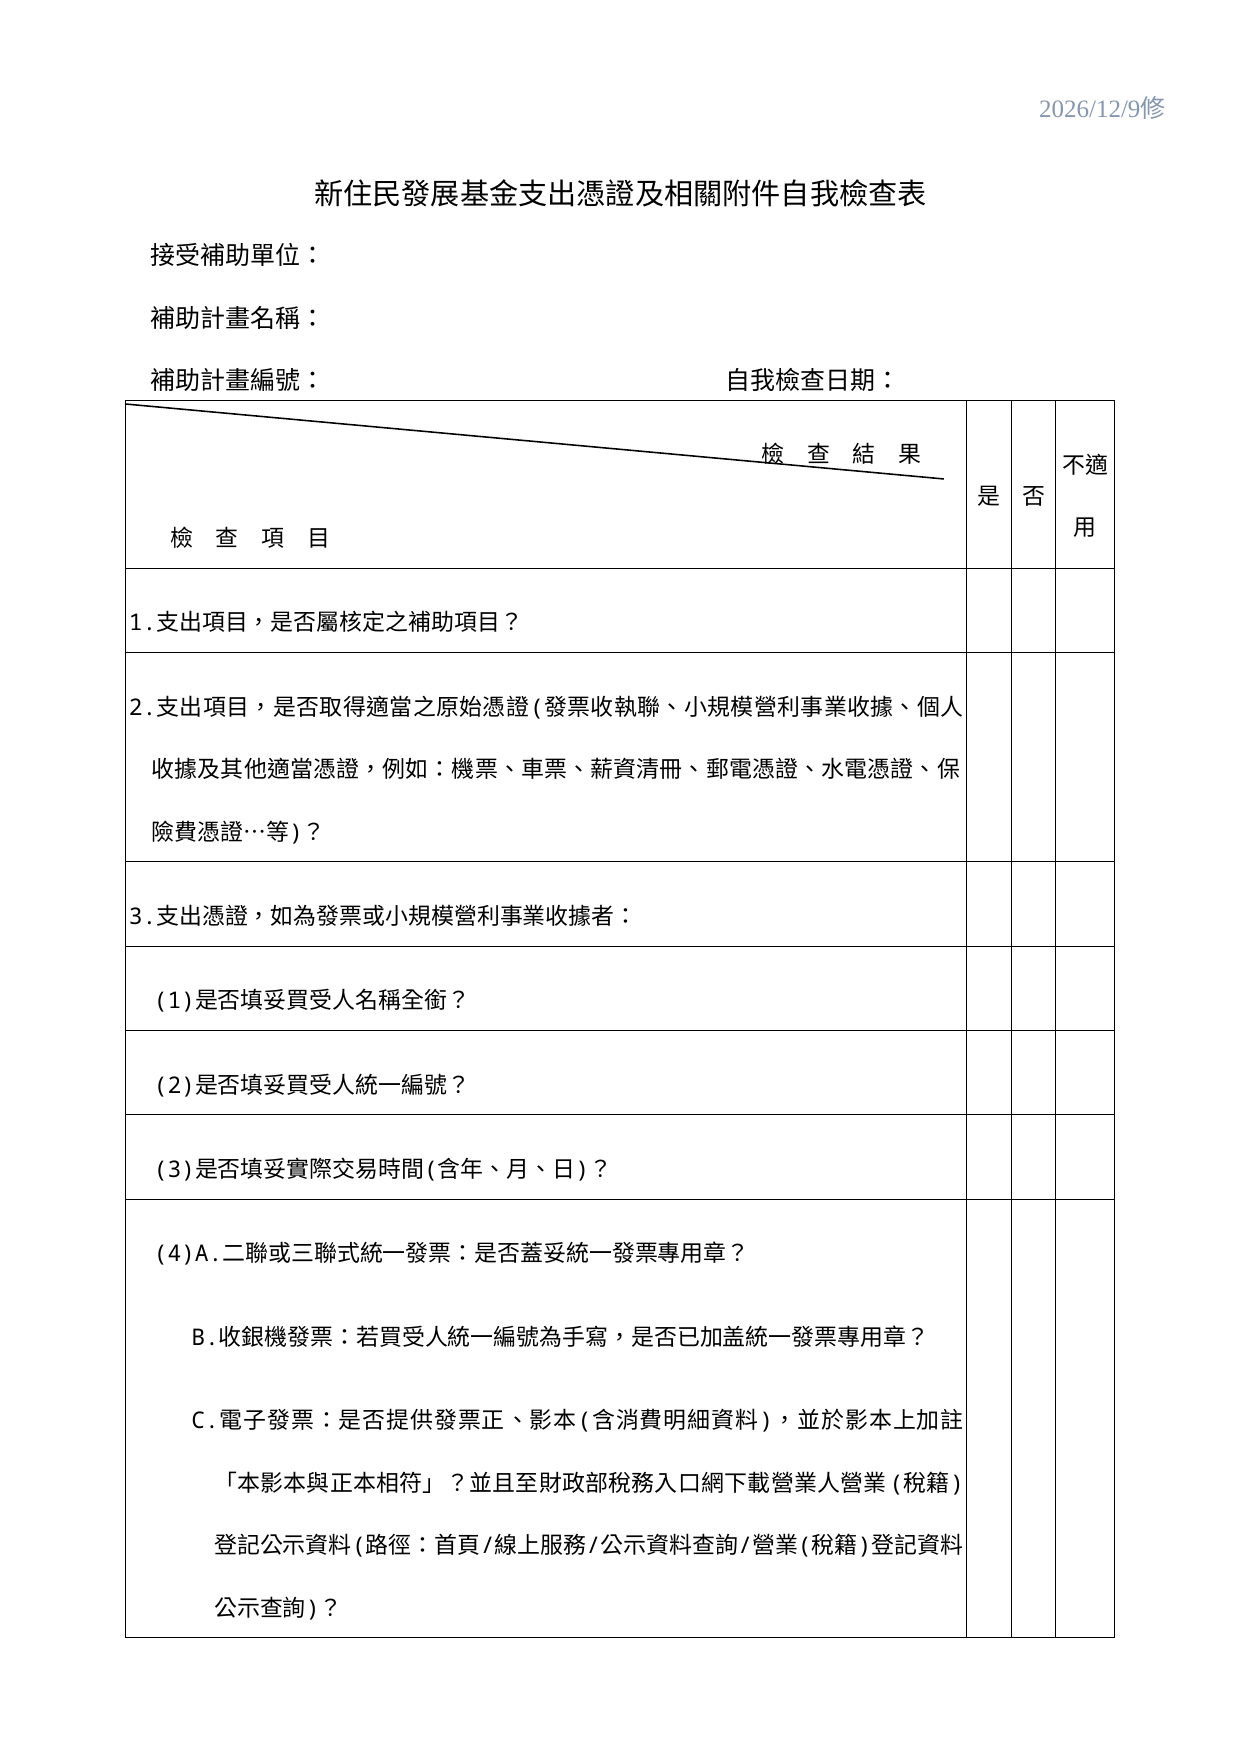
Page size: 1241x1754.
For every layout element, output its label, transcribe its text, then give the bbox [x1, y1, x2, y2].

text 補助計畫名稱： [150, 275, 1165, 337]
table_cell [967, 1031, 1011, 1114]
table_cell 2.支出項目，是否取得適當之原始憑證(發票收執聯、小規模營利事業收據、個人收據及其他適當憑證，例如：機票、車票、薪資清冊、郵電憑證、水電憑證、保險費憑證…等)？ [126, 653, 966, 861]
table_cell [1056, 1200, 1114, 1637]
table_cell [1056, 862, 1114, 946]
table_cell [1012, 1031, 1055, 1114]
table_cell [967, 1200, 1011, 1637]
table_cell 1.支出項目，是否屬核定之補助項目？ [126, 569, 966, 652]
text 補助計畫編號： 自我檢查日期： [150, 337, 1165, 400]
table_cell [1056, 947, 1114, 1030]
table_cell (1)是否填妥買受人名稱全銜？ [126, 947, 966, 1030]
table_cell [967, 653, 1011, 861]
table_cell [1012, 569, 1055, 652]
table_cell [1012, 947, 1055, 1030]
table_cell (4)A.二聯或三聯式統一發票：是否蓋妥統一發票專用章？ B.收銀機發票：若買受人統一編號為手寫，是否已加盖統一發票專用章？ C.電子發票：是否提供發票正、影本(含消費明細資料)，並於影本上加註「本影本與正本相符」？並且至財政部稅務入口網下載營業人營業(稅籍)登記公示資料(路徑：首頁/線上服務/公示資料查詢/營業(稅籍)登記資料公示查詢)？ [126, 1200, 966, 1637]
table_cell [1056, 1115, 1114, 1199]
text 接受補助單位： [150, 212, 1165, 275]
table_header 不適用 [1056, 401, 1114, 567]
table_cell [1056, 569, 1114, 652]
table_cell [1056, 1031, 1114, 1114]
table_cell [967, 569, 1011, 652]
table_cell [967, 862, 1011, 946]
table_header 否 [1012, 401, 1055, 567]
text 新住民發展基金支出憑證及相關附件自我檢查表 [75, 150, 1165, 212]
table_cell [967, 1115, 1011, 1199]
table_cell 3.支出憑證，如為發票或小規模營利事業收據者： [126, 862, 966, 946]
table_cell [1012, 1115, 1055, 1199]
table_header 是 [967, 401, 1011, 567]
table_cell [1056, 653, 1114, 861]
table_cell [967, 947, 1011, 1030]
table_cell [1012, 1200, 1055, 1637]
table_cell (2)是否填妥買受人統一編號？ [126, 1031, 966, 1114]
table_header 檢 查 結 果 檢 查 項 目 [126, 401, 966, 567]
table_cell [1012, 653, 1055, 861]
table_cell (3)是否填妥實際交易時間(含年、月、日)？ [126, 1115, 966, 1199]
table_cell [1012, 862, 1055, 946]
